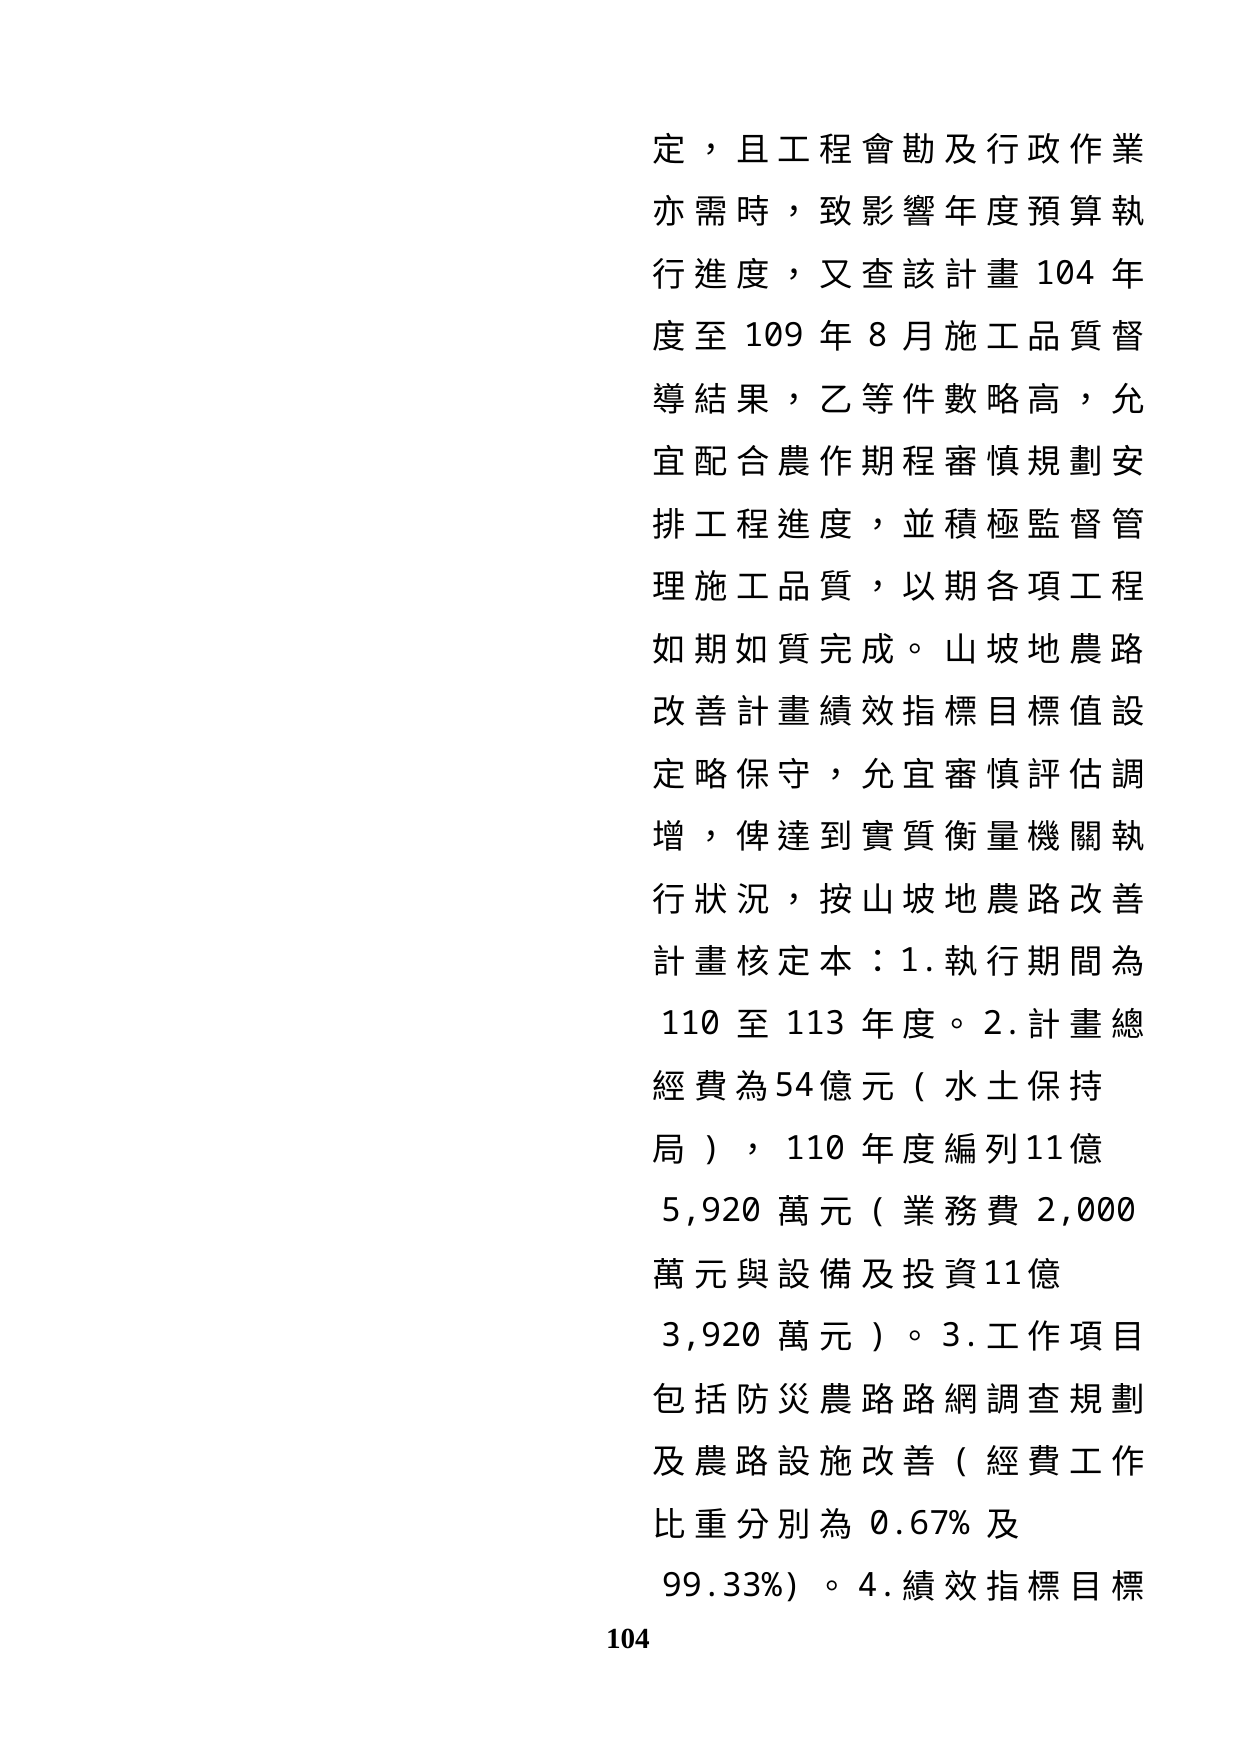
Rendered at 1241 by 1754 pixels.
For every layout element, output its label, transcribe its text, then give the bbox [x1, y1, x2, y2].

list 定，且工程會勘及行政作業亦需時，致影響年度預算執行進度，又查該計畫104年度至109年8月施工品質督導結果，乙等件數略高，允宜配合農作期程審慎規劃安排工程進度，並積極監督管理施工品質，以期各項工程如期如質完成。山坡地農路改善計畫績效指標目標值設定略保守，允宜審慎評估調增，俾達到實質衡量機關執行狀況，按山坡地農路改善計畫核定本：1.執行期間為110至113年度。2.計畫總經費為54億元(水土保持局)，110年度編列11億5,920萬元(業務費2,000萬元與設備及投資11億3,920萬元)。3.工作項目包括防災農路路網調查規劃及農路設施改善(經費工作比重分別為0.67%及99.33%)。4.績效指標目標 [430, 105, 1148, 1605]
